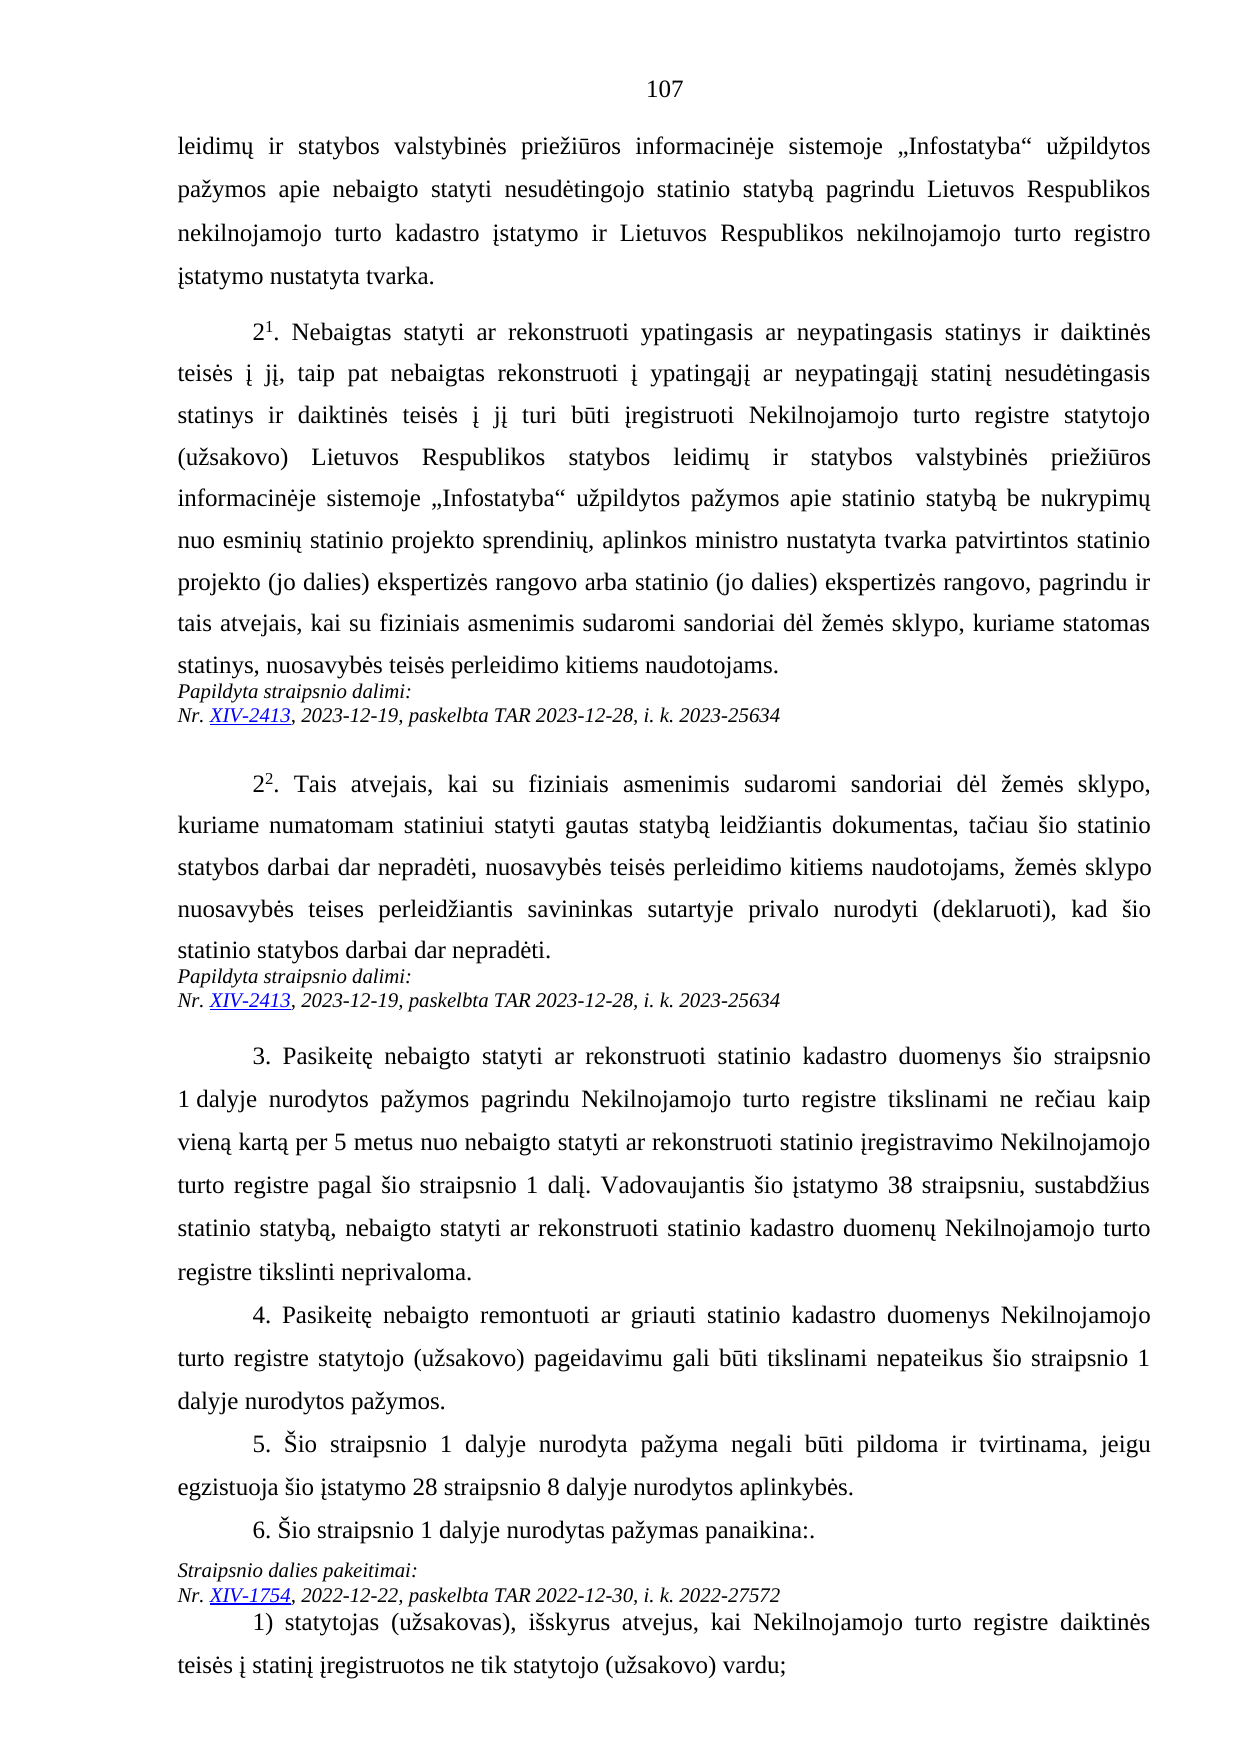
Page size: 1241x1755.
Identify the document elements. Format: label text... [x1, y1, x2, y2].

text Nr. XIV-2413, 2023-12-19, paskelbta TAR 2023-12-28, i. k. 2023-25634 [177, 988, 1152, 1012]
text leidimų ir statybos valstybinės priežiūros informacinėje sistemoje „Infostatyba“ užpildytos pažymos apie nebaigto statyti nesudėtingojo statinio statybą pagrindu Lietuvos Respublikos nekilnojamojo turto kadastro įstatymo ir Lietuvos Respublikos nekilnojamojo turto registro įstatymo nustatyta tvarka. [177, 131, 1152, 289]
text Nr. XIV-2413, 2023-12-19, paskelbta TAR 2023-12-28, i. k. 2023-25634 [177, 703, 1152, 727]
text 1) statytojas (užsakovas), išskyrus atvejus, kai Nekilnojamojo turto registre daiktinės teisės į statinį įregistruotos ne tik statytojo (užsakovo) vardu; [177, 1607, 1152, 1678]
text 6. Šio straipsnio 1 dalyje nurodytas pažymas panaikina:. [177, 1515, 1152, 1544]
text Nr. XIV-1754, 2022-12-22, paskelbta TAR 2022-12-30, i. k. 2022-27572 [177, 1582, 1152, 1607]
text 21. Nebaigtas statyti ar rekonstruoti ypatingasis ar neypatingasis statinys ir daiktinės teisės į jį, taip pat nebaigtas rekonstruoti į ypatingąjį ar neypatingąjį statinį nesudėtingasis statinys ir daiktinės teisės į jį turi būti įregistruoti Nekilnojamojo turto registre statytojo (užsakovo) Lietuvos Respublikos statybos leidimų ir statybos valstybinės priežiūros informacinėje sistemoje „Infostatyba“ užpildytos pažymos apie statinio statybą be nukrypimų nuo esminių statinio projekto sprendinių, aplinkos ministro nustatyta tvarka patvirtintos statinio projekto (jo dalies) ekspertizės rangovo arba statinio (jo dalies) ekspertizės rangovo, pagrindu ir tais atvejais, kai su fiziniais asmenimis sudaromi sandoriai dėl žemės sklypo, kuriame statomas statinys, nuosavybės teisės perleidimo kitiems naudotojams. [177, 304, 1152, 679]
text 4. Pasikeitę nebaigto remontuoti ar griauti statinio kadastro duomenys Nekilnojamojo turto registre statytojo (užsakovo) pageidavimu gali būti tikslinami nepateikus šio straipsnio 1 dalyje nurodytos pažymos. [177, 1300, 1152, 1415]
text Papildyta straipsnio dalimi: [177, 964, 1152, 988]
text 5. Šio straipsnio 1 dalyje nurodyta pažyma negali būti pildoma ir tvirtinama, jeigu egzistuoja šio įstatymo 28 straipsnio 8 dalyje nurodytos aplinkybės. [177, 1429, 1152, 1501]
text Straipsnio dalies pakeitimai: [177, 1558, 1152, 1582]
text Papildyta straipsnio dalimi: [177, 679, 1152, 703]
text 22. Tais atvejais, kai su fiziniais asmenimis sudaromi sandoriai dėl žemės sklypo, kuriame numatomam statiniui statyti gautas statybą leidžiantis dokumentas, tačiau šio statinio statybos darbai dar nepradėti, nuosavybės teisės perleidimo kitiems naudotojams, žemės sklypo nuosavybės teises perleidžiantis savininkas sutartyje privalo nurodyti (deklaruoti), kad šio statinio statybos darbai dar nepradėti. [177, 756, 1152, 964]
text 3. Pasikeitę nebaigto statyti ar rekonstruoti statinio kadastro duomenys šio straipsnio 1 dalyje nurodytos pažymos pagrindu Nekilnojamojo turto registre tikslinami ne rečiau kaip vieną kartą per 5 metus nuo nebaigto statyti ar rekonstruoti statinio įregistravimo Nekilnojamojo turto registre pagal šio straipsnio 1 dalį. Vadovaujantis šio įstatymo 38 straipsniu, sustabdžius statinio statybą, nebaigto statyti ar rekonstruoti statinio kadastro duomenų Nekilnojamojo turto registre tikslinti neprivaloma. [177, 1041, 1152, 1285]
